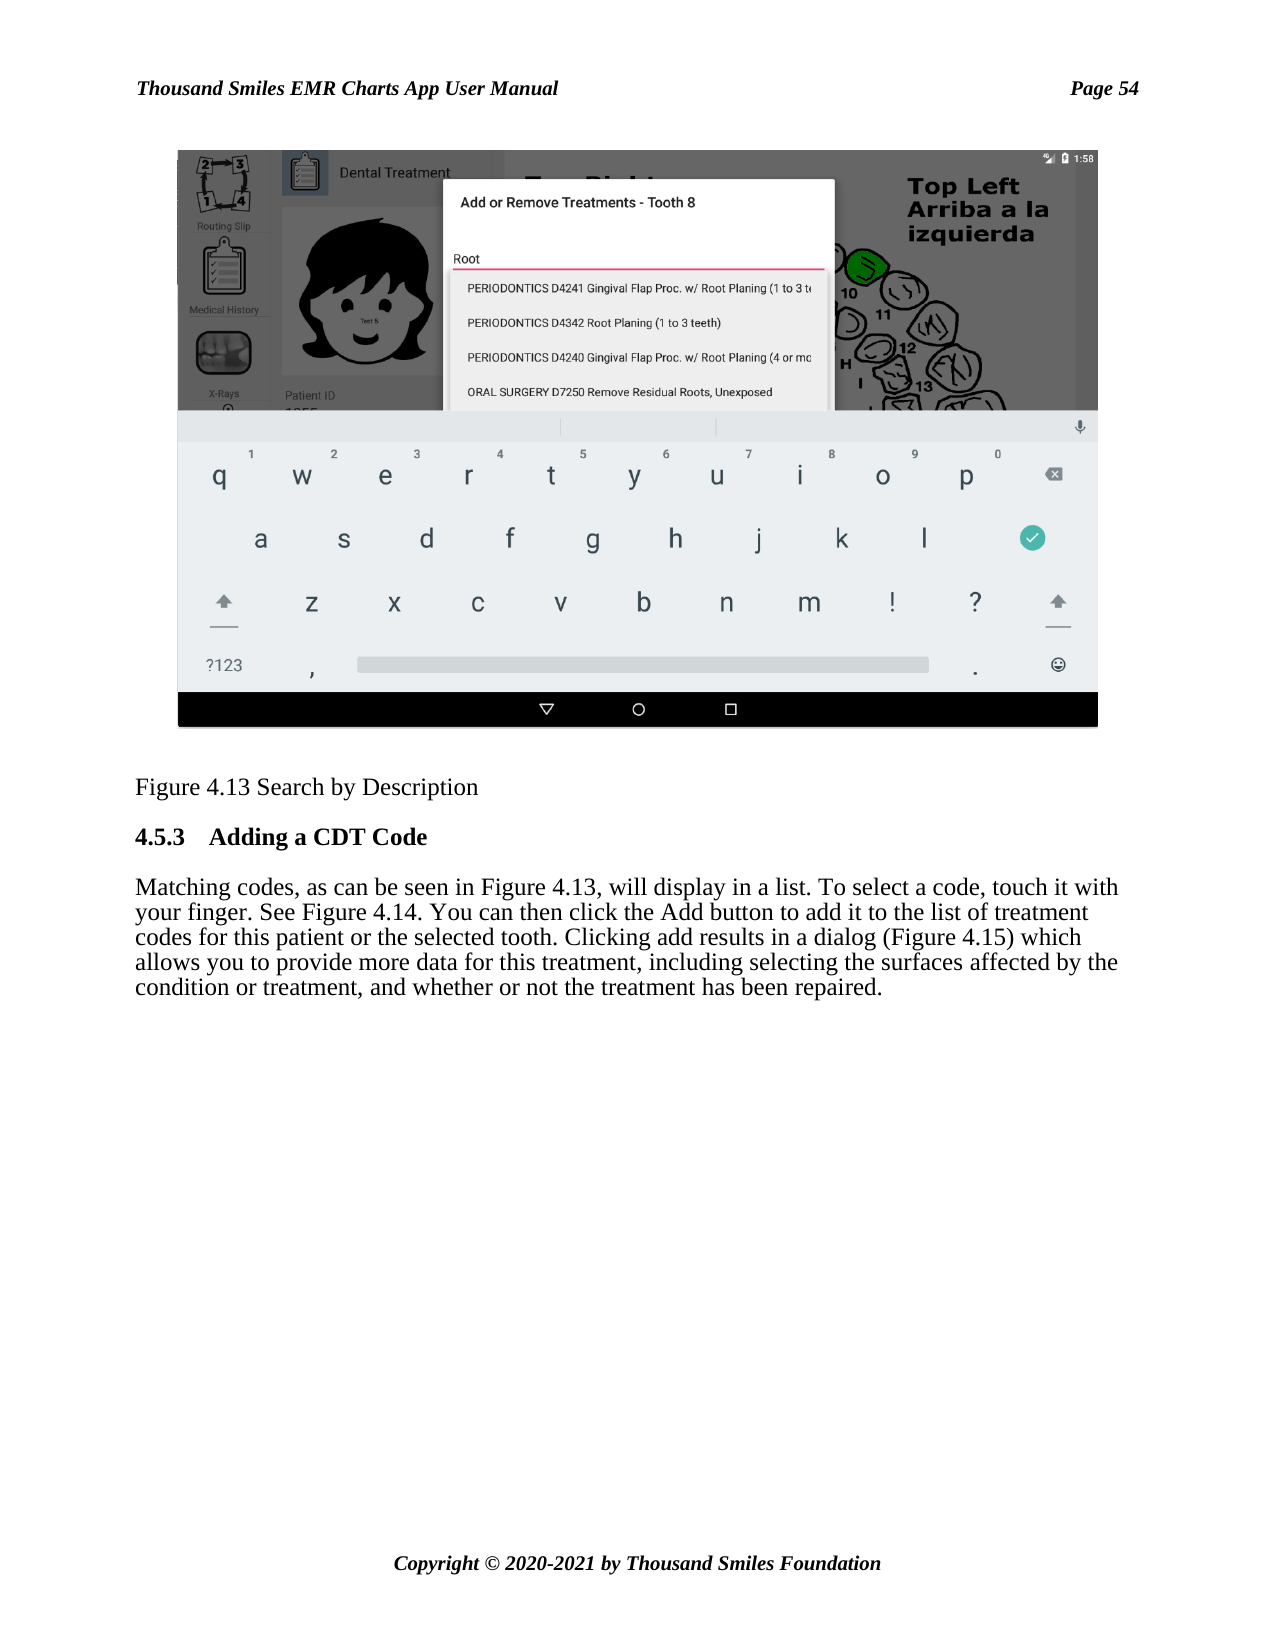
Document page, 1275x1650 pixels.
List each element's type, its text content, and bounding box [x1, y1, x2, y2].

text Matching codes, as can be seen in Figure 4.13, will display in a list. To select a code, touch it with your finger. See Figure 4.14. You can then click the Add button to add it to the list of treatment codes for this patient or the selected tooth. Clicking add results in a dialog (Figure 4.15) which allows you to provide more data for this treatment, including selecting the surfaces affected by the condition or treatment, and whether or not the treatment has been repaired. [135, 875, 1140, 1000]
picture [177, 150, 1098, 729]
text Figure 4.13 Search by Description [135, 775, 1140, 800]
subtitle Adding a CDT Code [135, 825, 1140, 850]
